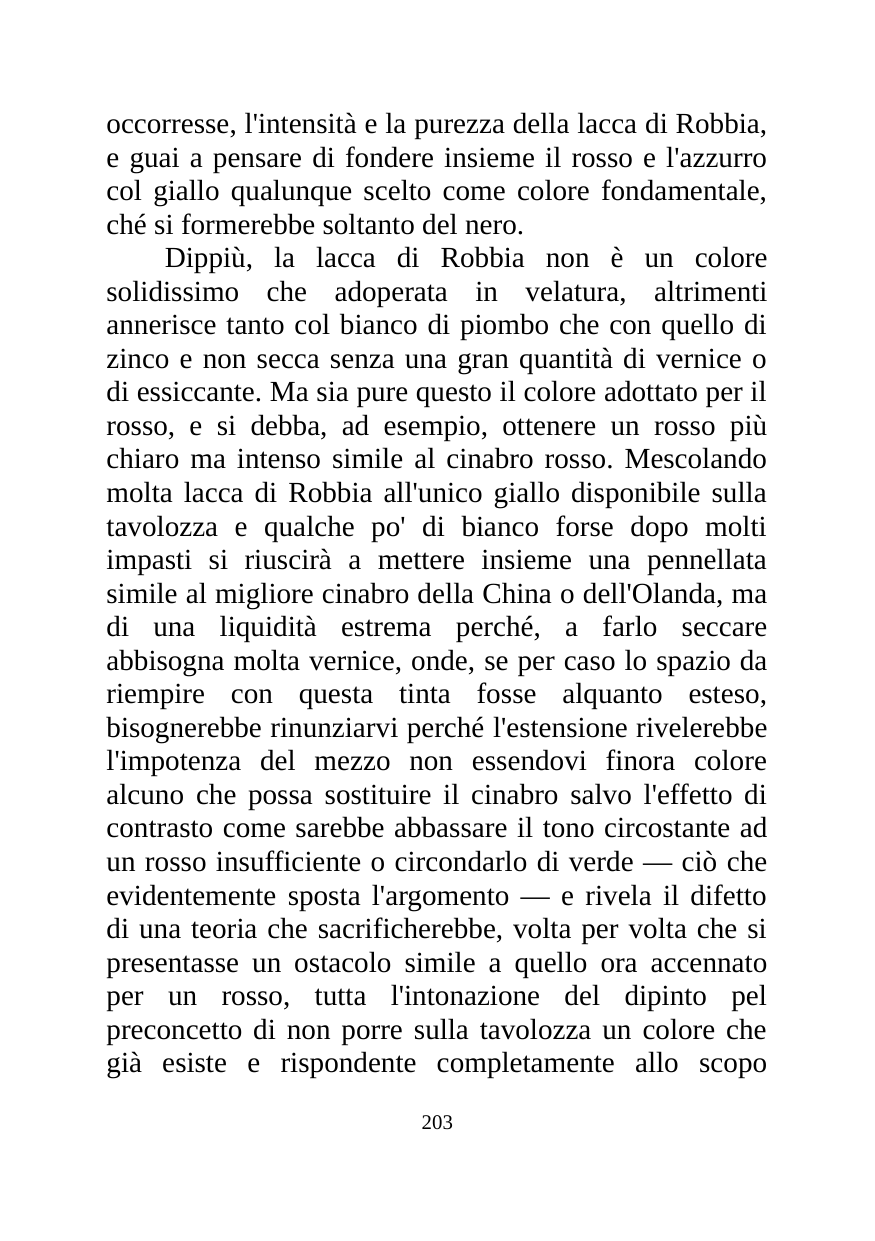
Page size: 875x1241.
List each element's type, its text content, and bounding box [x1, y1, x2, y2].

text Dippiù, la lacca di Robbia non è un colore solidissimo che adoperata in velatura, altrimenti annerisce tanto col bianco di piombo che con quello di zinco e non secca senza una gran quantità di vernice o di essiccante. Ma sia pure questo il colore adottato per il rosso, e si debba, ad esempio, ottenere un rosso più chiaro ma intenso simile al cinabro rosso. Mescolando molta lacca di Robbia all'unico giallo disponibile sulla tavolozza e qualche po' di bianco forse dopo molti impasti si riuscirà a mettere insieme una pennellata simile al migliore cinabro della China o dell'Olanda, ma di una liquidità estrema perché, a farlo seccare abbisogna molta vernice, onde, se per caso lo spazio da riempire con questa tinta fosse alquanto esteso, bisognerebbe rinunziarvi perché l'estensione rivelerebbe l'impotenza del mezzo non essendovi finora colore alcuno che possa sostituire il cinabro salvo l'effetto di contrasto come sarebbe abbassare il tono circostante ad un rosso insufficiente o circondarlo di verde — ciò che evidentemente sposta l'argomento — e rivela il difetto di una teoria che sacrificherebbe, volta per volta che si presentasse un ostacolo simile a quello ora accennato per un rosso, tutta l'intonazione del dipinto pel preconcetto di non porre sulla tavolozza un colore che già esiste e rispondente completamente allo scopo [106, 240, 768, 1079]
text occorresse, l'intensità e la purezza della lacca di Robbia, e guai a pensare di fondere insieme il rosso e l'azzurro col giallo qualunque scelto come colore fondamentale, ché si formerebbe soltanto del nero. [106, 106, 768, 240]
